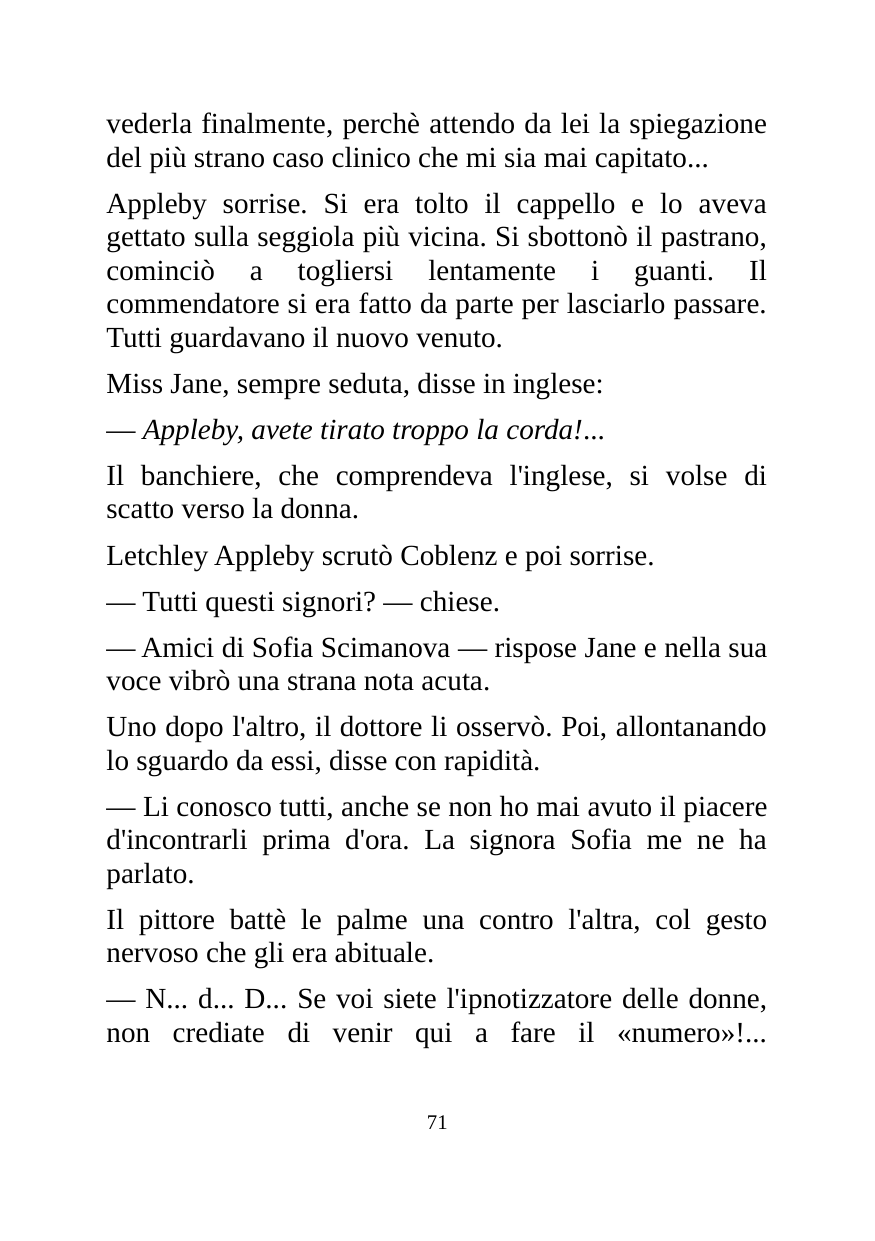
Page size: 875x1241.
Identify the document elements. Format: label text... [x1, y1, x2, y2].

text — Li conosco tutti, anche se non ho mai avuto il piacere d'incontrarli prima d'ora. La signora Sofia me ne ha parlato. [106, 789, 768, 889]
text vederla finalmente, perchè attendo da lei la spiegazione del più strano caso clinico che mi sia mai capitato... [106, 106, 768, 173]
text — Tutti questi signori? — chiese. [106, 584, 768, 617]
text Miss Jane, sempre seduta, disse in inglese: [106, 366, 768, 399]
text — Amici di Sofia Scimanova — rispose Jane e nella sua voce vibrò una strana nota acuta. [106, 630, 768, 697]
text — N... d... D... Se voi siete l'ipnotizzatore delle donne, non crediate di venir qui a fare il «numero»!... [106, 982, 768, 1049]
text Letchley Appleby scrutò Coblenz e poi sorrise. [106, 538, 768, 571]
text — Appleby, avete tirato troppo la corda!... [106, 412, 768, 446]
text Il banchiere, che comprendeva l'inglese, si volse di scatto verso la donna. [106, 458, 768, 525]
text Appleby sorrise. Si era tolto il cappello e lo aveva gettato sulla seggiola più vicina. Si sbottonò il pastrano, cominciò a togliersi lentamente i guanti. Il commendatore si era fatto da parte per lasciarlo passare. Tutti guardavano il nuovo venuto. [106, 186, 768, 353]
text Uno dopo l'altro, il dottore li osservò. Poi, allontanando lo sguardo da essi, disse con rapidità. [106, 709, 768, 776]
text Il pittore battè le palme una contro l'altra, col gesto nervoso che gli era abituale. [106, 902, 768, 969]
